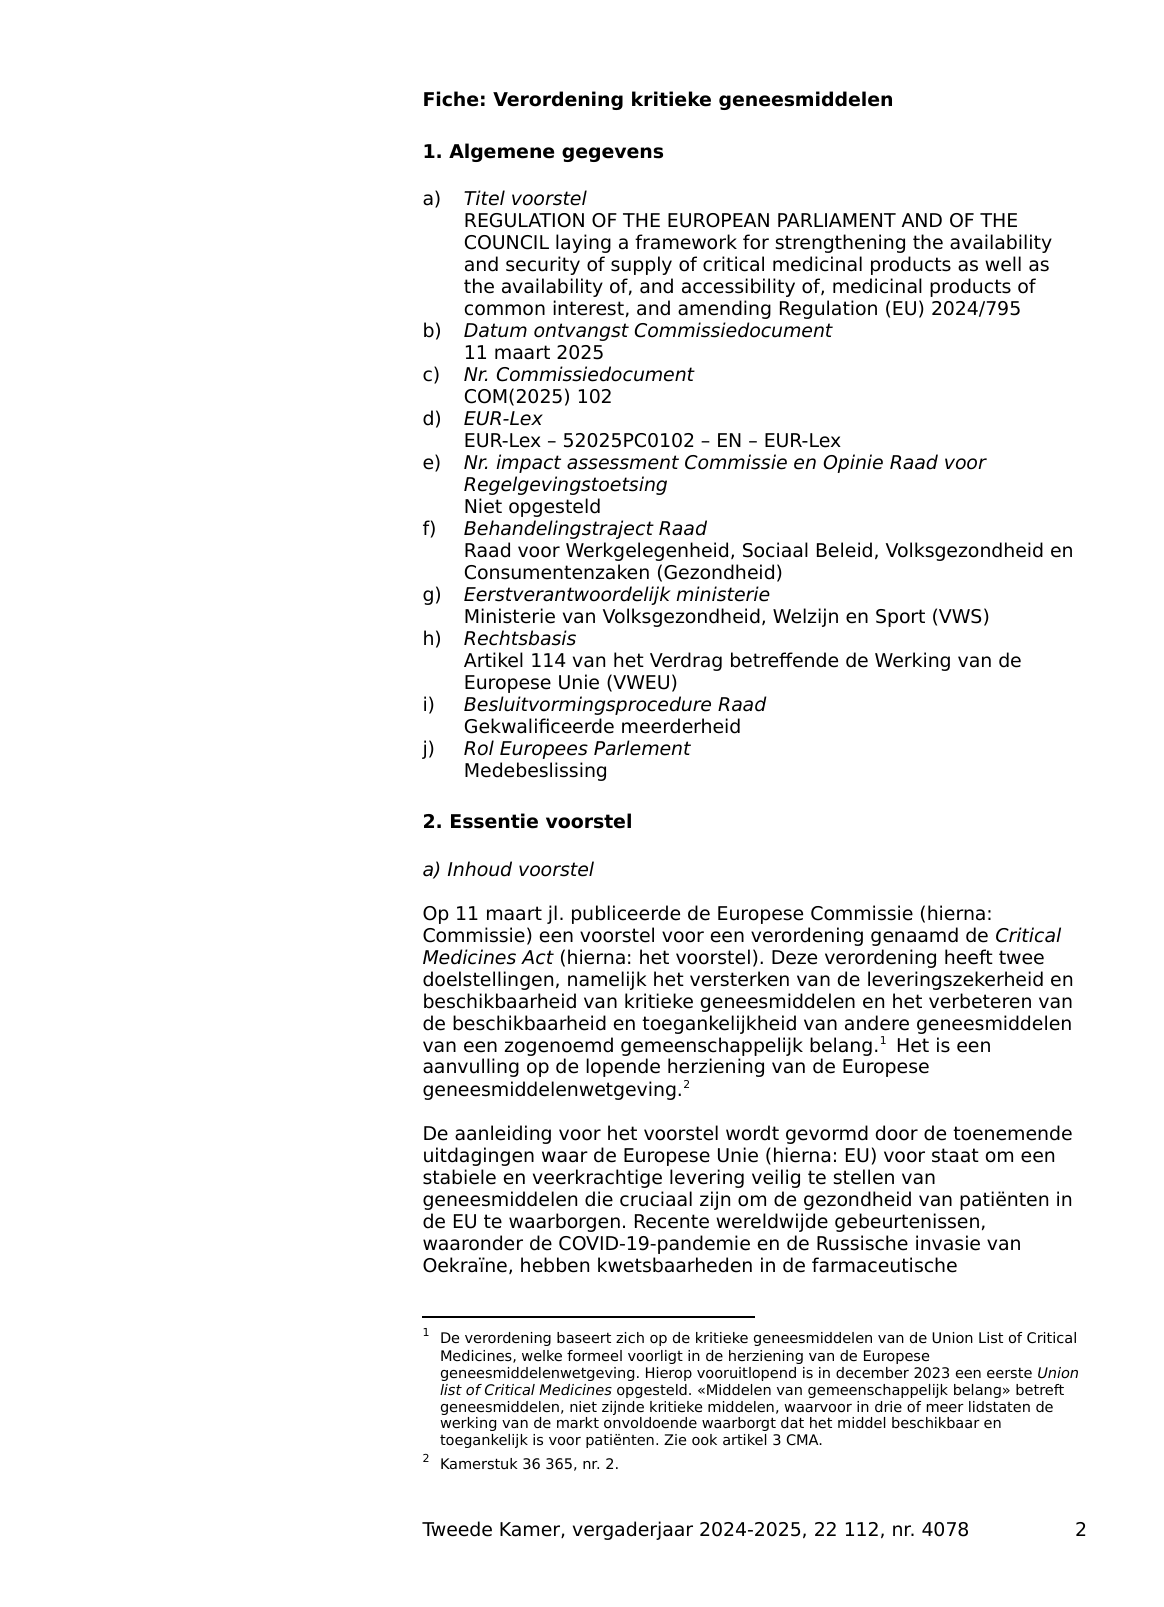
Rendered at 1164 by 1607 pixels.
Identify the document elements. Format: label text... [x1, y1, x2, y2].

text d) EUR-Lex [422, 408, 1087, 430]
text a) Titel voorstel [422, 188, 1087, 210]
text Niet opgesteld [464, 496, 1087, 518]
text 11 maart 2025 [464, 342, 1087, 364]
text c) Nr. Commissiedocument [422, 364, 1087, 386]
subtitle 1. Algemene gegevens [422, 141, 1087, 163]
text i) Besluitvormingsprocedure Raad [422, 693, 1087, 716]
text e) Nr. impact assessment Commissie en Opinie Raad voor Regelgevingstoetsing [422, 452, 1087, 496]
text Op 11 maart jl. publiceerde de Europese Commissie (hierna: Commissie) een voorstel voor een verordening genaamd de Critical Medicines Act (hierna: het voorstel). Deze verordening heeft twee doelstellingen, namelijk het versterken van de leveringszekerheid en beschikbaarheid van kritieke geneesmiddelen en het verbeteren van de beschikbaarheid en toegankelijkheid van andere geneesmiddelen van een zogenoemd gemeenschappelijk belang. Het is een aanvulling op de lopende herziening van de Europese geneesmiddelenwetgeving. [422, 903, 1087, 1100]
text Ministerie van Volksgezondheid, Welzijn en Sport (VWS) [464, 606, 1087, 628]
text EUR-Lex – 52025PC0102 – EN – EUR-Lex [464, 430, 1087, 452]
text Artikel 114 van het Verdrag betreffende de Werking van de Europese Unie (VWEU) [464, 649, 1087, 693]
subtitle 2. Essentie voorstel [422, 811, 1087, 833]
text Raad voor Werkgelegenheid, Sociaal Beleid, Volksgezondheid en Consumentenzaken (Gezondheid) [464, 540, 1087, 584]
text De verordening baseert zich op de kritieke geneesmiddelen van de Union List of Critical Medicines, welke formeel voorligt in de herziening van de Europese geneesmiddelenwetgeving. Hierop vooruitlopend is in december 2023 een eerste Union list of Critical Medicines opgesteld. «Middelen van gemeenschappelijk belang» betreft geneesmiddelen, niet zijnde kritieke middelen, waarvoor in drie of meer lidstaten de werking van de markt onvoldoende waarborgt dat het middel beschikbaar en toegankelijk is voor patiënten. Zie ook artikel 3 CMA. [422, 1326, 1087, 1449]
text COM(2025) 102 [464, 386, 1087, 408]
text Medebeslissing [464, 759, 1087, 781]
subtitle Fiche: Verordening kritieke geneesmiddelen [422, 89, 1087, 111]
subtitle a) Inhoud voorstel [422, 858, 1087, 880]
text b) Datum ontvangst Commissiedocument [422, 320, 1087, 342]
text Gekwalificeerde meerderheid [464, 716, 1087, 737]
text De aanleiding voor het voorstel wordt gevormd door de toenemende uitdagingen waar de Europese Unie (hierna: EU) voor staat om een stabiele en veerkrachtige levering veilig te stellen van geneesmiddelen die cruciaal zijn om de gezondheid van patiënten in de EU te waarborgen. Recente wereldwijde gebeurtenissen, waaronder de COVID-19-pandemie en de Russische invasie van Oekraïne, hebben kwetsbaarheden in de farmaceutische [422, 1123, 1087, 1276]
text g) Eerstverantwoordelijk ministerie [422, 584, 1087, 606]
text j) Rol Europees Parlement [422, 737, 1087, 759]
text Kamerstuk 36 365, nr. 2. [422, 1452, 1087, 1474]
text h) Rechtsbasis [422, 628, 1087, 649]
text REGULATION OF THE EUROPEAN PARLIAMENT AND OF THE COUNCIL laying a framework for strengthening the availability and security of supply of critical medicinal products as well as the availability of, and accessibility of, medicinal products of common interest, and amending Regulation (EU) 2024/795 [464, 210, 1087, 320]
text f) Behandelingstraject Raad [422, 518, 1087, 540]
